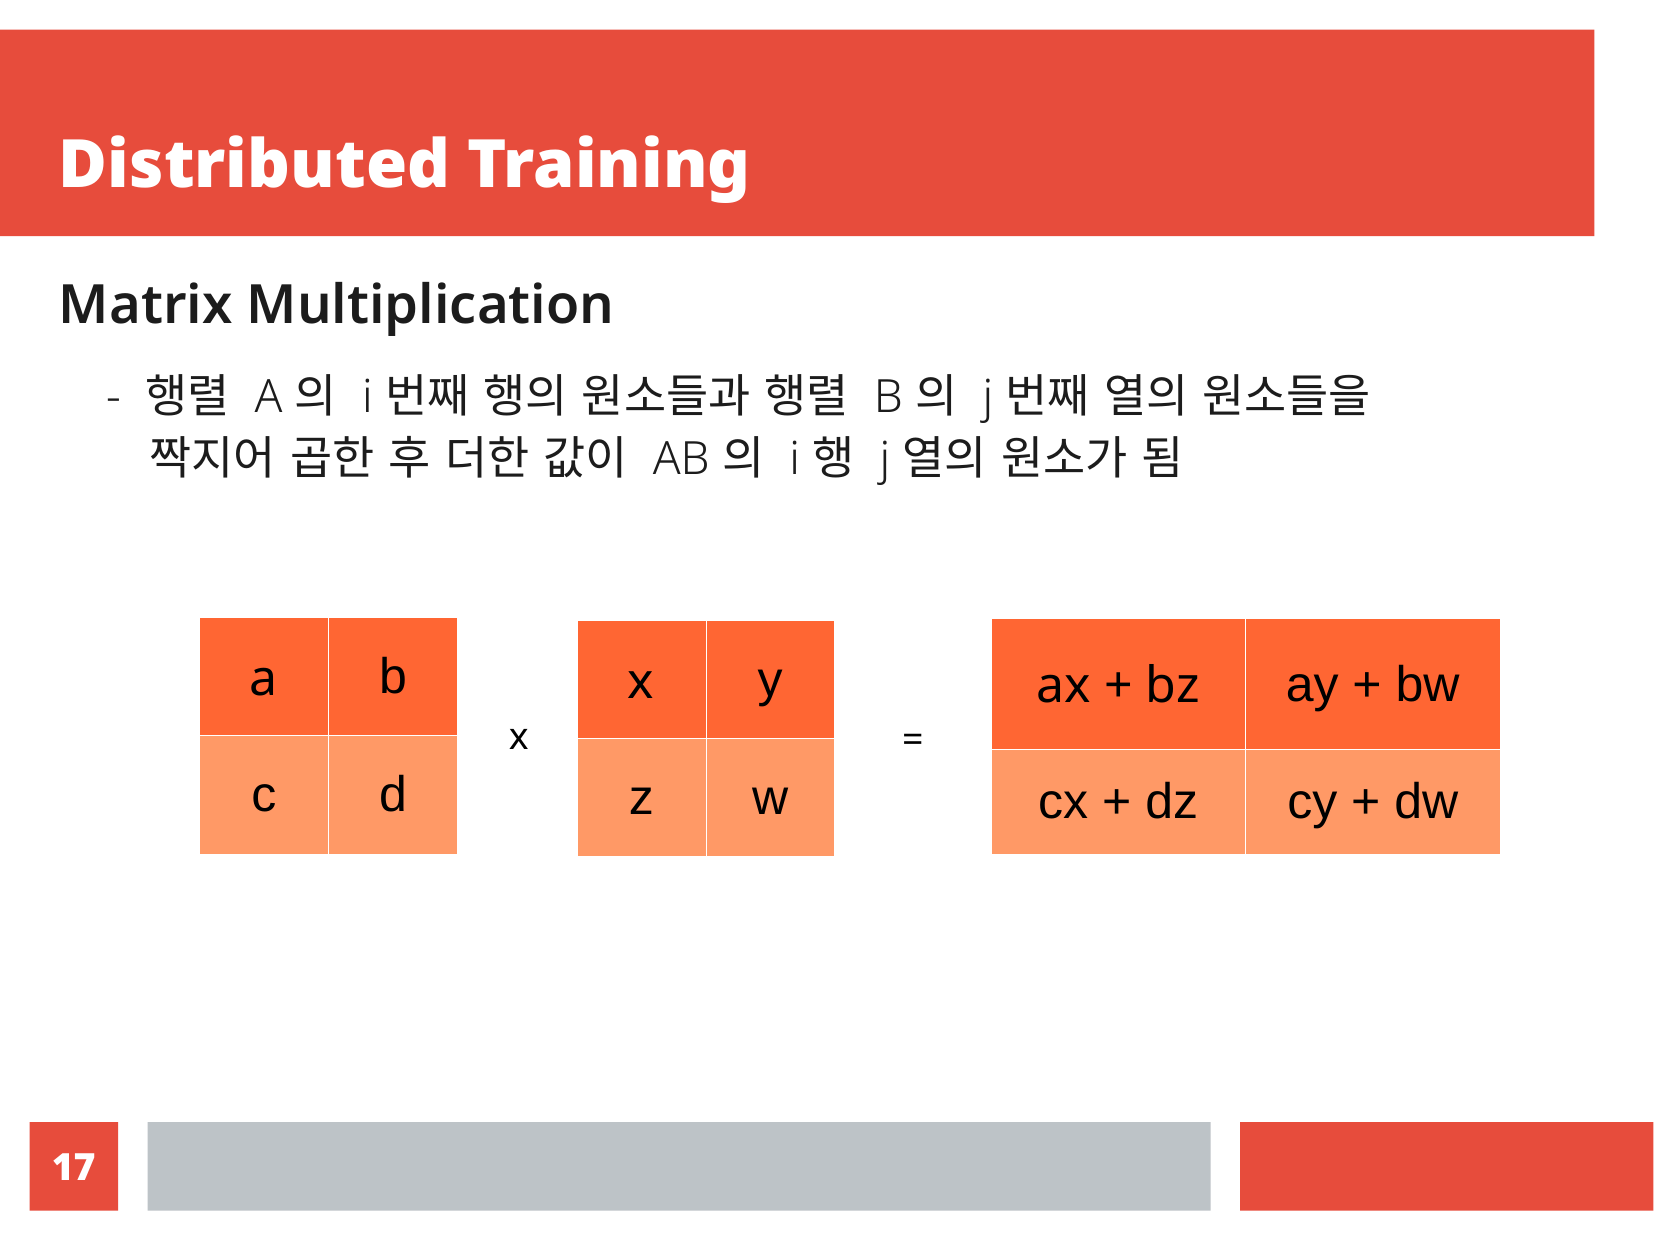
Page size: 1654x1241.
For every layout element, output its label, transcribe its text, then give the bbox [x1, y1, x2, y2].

table_cell cx + dz [992, 750, 1245, 854]
table_header a [200, 618, 328, 735]
table_cell c [200, 736, 328, 854]
table_cell d [329, 736, 457, 854]
table_cell z [578, 739, 706, 856]
title Distributed Training [59, 59, 1595, 207]
table_header ay + bw [1246, 619, 1500, 749]
table_header y [707, 621, 834, 738]
table_cell w [707, 739, 834, 856]
table_header x [578, 621, 706, 738]
text_box x [494, 701, 558, 766]
table_header ax + bz [992, 619, 1245, 749]
list Matrix Multiplication - 행렬 A의 i번째 행의 원소들과 행렬 B의 j번째 열의 원소들을 짝지어 곱한 후 더한 값이 AB의 i행 j열의 원소가 됨 [59, 265, 1565, 1034]
table_cell cy + dw [1246, 750, 1500, 854]
table_header b [329, 618, 457, 735]
text_box = [887, 705, 951, 769]
